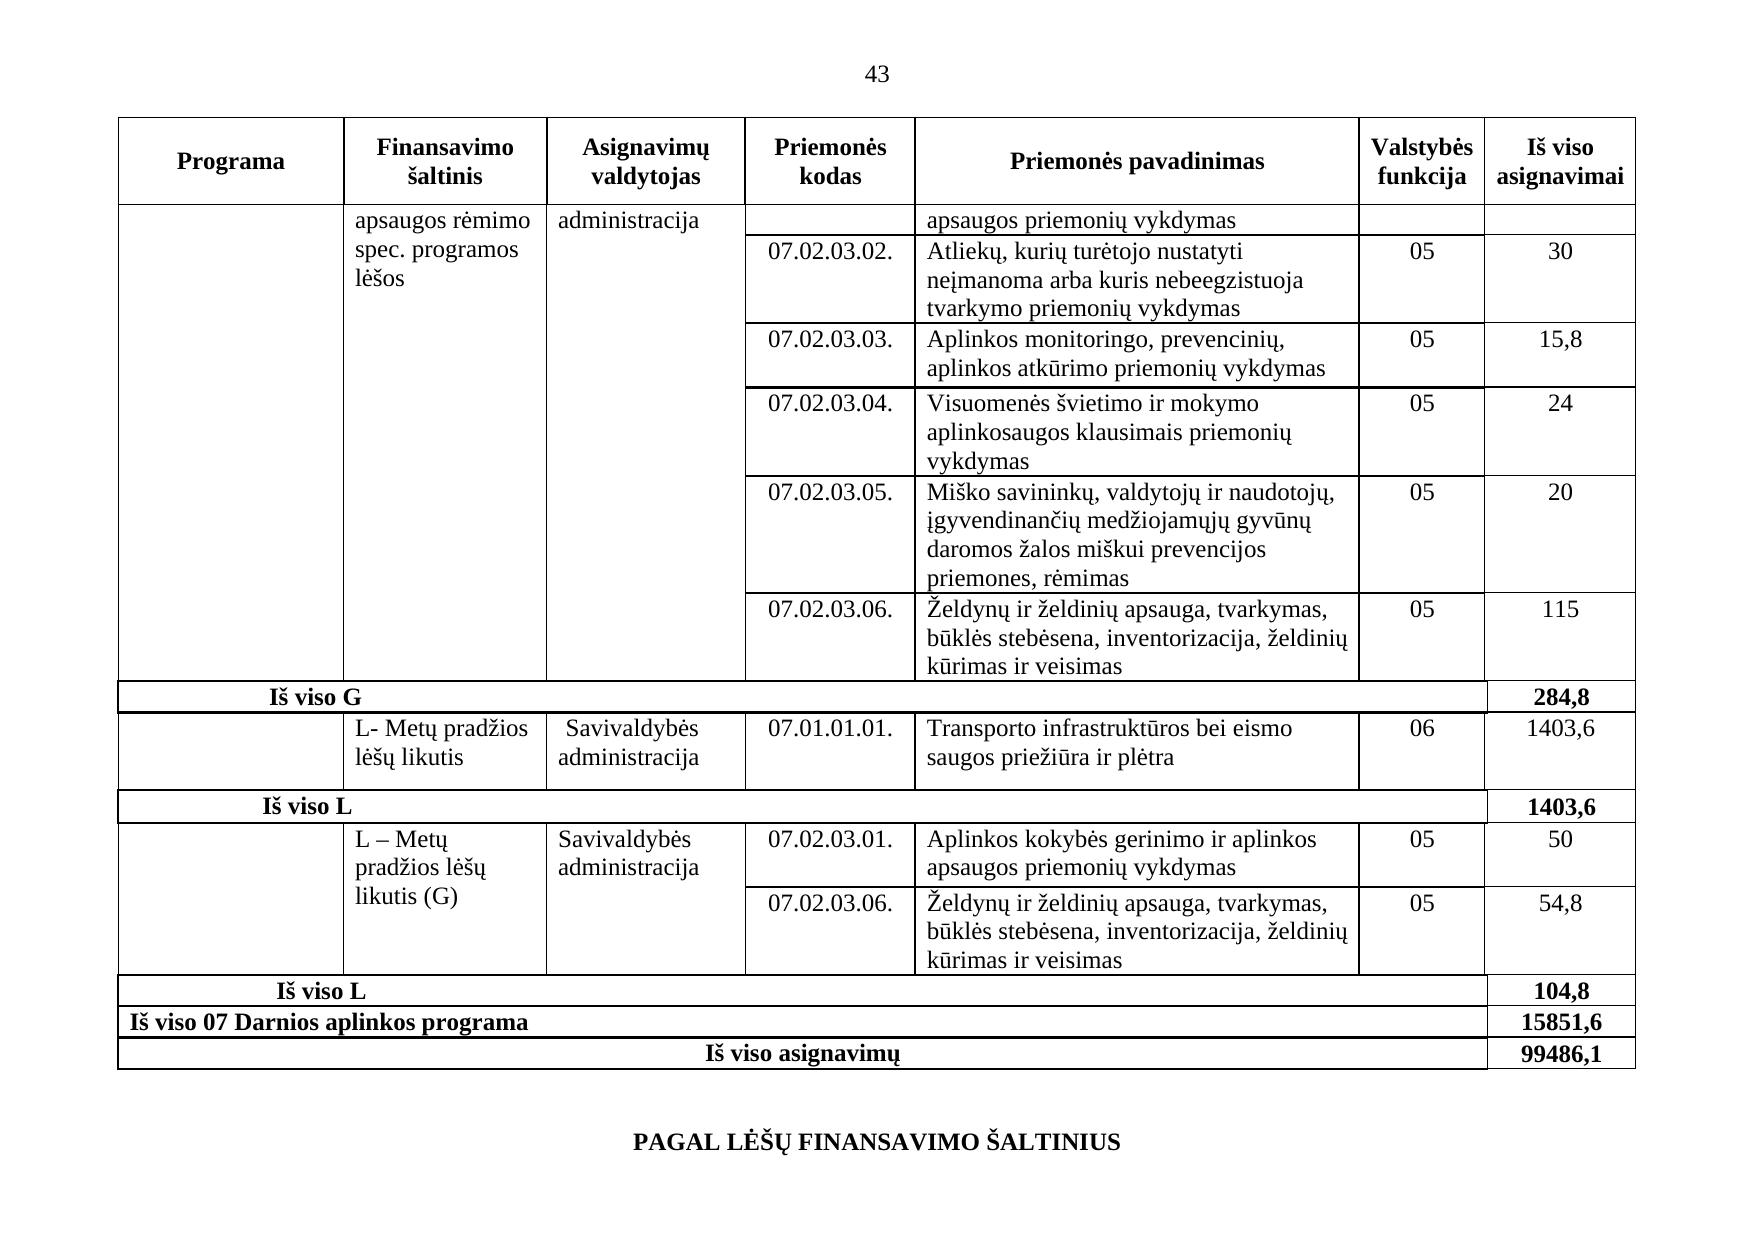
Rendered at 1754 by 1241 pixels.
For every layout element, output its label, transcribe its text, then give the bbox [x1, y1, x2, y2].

table_header Priemonės kodas [746, 118, 914, 204]
table_cell 20 [1485, 476, 1635, 592]
table_cell 06 [1360, 714, 1484, 789]
table_cell 05 [1360, 824, 1484, 886]
table_cell [746, 205, 914, 234]
table_cell Aplinkos monitoringo, prevencinių, aplinkos atkūrimo priemonių vykdymas [916, 324, 1358, 386]
table_cell 07.02.03.02. [746, 236, 914, 322]
table_cell 05 [1360, 236, 1484, 322]
table_header Iš viso asignavimai [1485, 118, 1635, 204]
table_cell 07.02.03.03. [746, 324, 914, 386]
table_cell 104,8 [1488, 975, 1635, 1005]
table_cell 115 [1485, 593, 1635, 680]
table_cell Želdynų ir želdinių apsauga, tvarkymas, būklės stebėsena, inventorizacija, želdinių kūrimas ir veisimas [916, 888, 1358, 974]
table_cell 05 [1360, 324, 1484, 386]
table_cell Visuomenės švietimo ir mokymo aplinkosaugos klausimais priemonių vykdymas [916, 389, 1358, 475]
table_cell L- Metų pradžios lėšų likutis [344, 714, 546, 789]
table_cell 07.02.03.04. [746, 389, 914, 475]
table_cell 07.02.03.06. [746, 888, 914, 974]
table_cell 1403,6 [1488, 790, 1635, 822]
table_cell [119, 824, 343, 974]
table_cell Iš viso L [119, 976, 1487, 1005]
table_header Finansavimo šaltinis [345, 118, 546, 204]
table_cell 05 [1360, 389, 1484, 475]
table_cell 07.02.03.06. [746, 594, 914, 680]
table_cell Iš viso asignavimų [119, 1039, 1487, 1068]
table_cell Savivaldybės administracija [547, 824, 745, 974]
table_cell 24 [1485, 388, 1635, 475]
text PAGAL LĖŠŲ FINANSAVIMO ŠALTINIUS [118, 1127, 1636, 1156]
table_cell apsaugos rėmimo spec. programos lėšos [344, 205, 546, 680]
table_header Valstybės funkcija [1360, 118, 1484, 204]
table_cell 07.02.03.05. [746, 477, 914, 592]
table_cell administracija [547, 205, 745, 680]
table_cell 1403,6 [1485, 713, 1635, 789]
table_cell Miško savininkų, valdytojų ir naudotojų, įgyvendinančių medžiojamųjų gyvūnų daromos žalos miškui prevencijos priemones, rėmimas [916, 477, 1358, 592]
table_cell 07.02.03.01. [746, 824, 914, 886]
table_cell Iš viso G [119, 682, 1487, 711]
table_cell [1360, 205, 1484, 234]
table_cell 15851,6 [1488, 1006, 1635, 1036]
table_cell Savivaldybės administracija [547, 714, 745, 789]
table_cell 07.01.01.01. [746, 714, 914, 789]
table_cell [119, 205, 343, 680]
table_cell 05 [1360, 477, 1484, 592]
table_cell 05 [1360, 888, 1484, 974]
table_cell 15,8 [1485, 323, 1635, 386]
table_header Asignavimų valdytojas [548, 118, 744, 204]
table_cell Iš viso 07 Darnios aplinkos programa [119, 1007, 1487, 1036]
table_cell 05 [1360, 594, 1484, 680]
table_cell 30 [1485, 235, 1635, 322]
table_cell [1485, 205, 1635, 234]
table_cell L – Metų pradžios lėšų likutis (G) [344, 824, 546, 974]
table_cell 50 [1485, 823, 1635, 886]
table_cell Želdynų ir želdinių apsauga, tvarkymas, būklės stebėsena, inventorizacija, želdinių kūrimas ir veisimas [916, 594, 1358, 680]
table_cell 54,8 [1485, 887, 1635, 974]
table_cell apsaugos priemonių vykdymas [916, 205, 1358, 234]
table_cell 99486,1 [1488, 1038, 1635, 1068]
table_cell Iš viso L [119, 791, 1487, 822]
table_cell Atliekų, kurių turėtojo nustatyti neįmanoma arba kuris nebeegzistuoja tvarkymo priemonių vykdymas [916, 236, 1358, 322]
table_header Priemonės pavadinimas [916, 118, 1358, 204]
table_cell [119, 714, 343, 789]
table_cell Transporto infrastruktūros bei eismo saugos priežiūra ir plėtra [916, 714, 1358, 789]
table_header Programa [119, 118, 343, 204]
table_cell Aplinkos kokybės gerinimo ir aplinkos apsaugos priemonių vykdymas [916, 824, 1358, 886]
table_cell 284,8 [1488, 681, 1635, 711]
